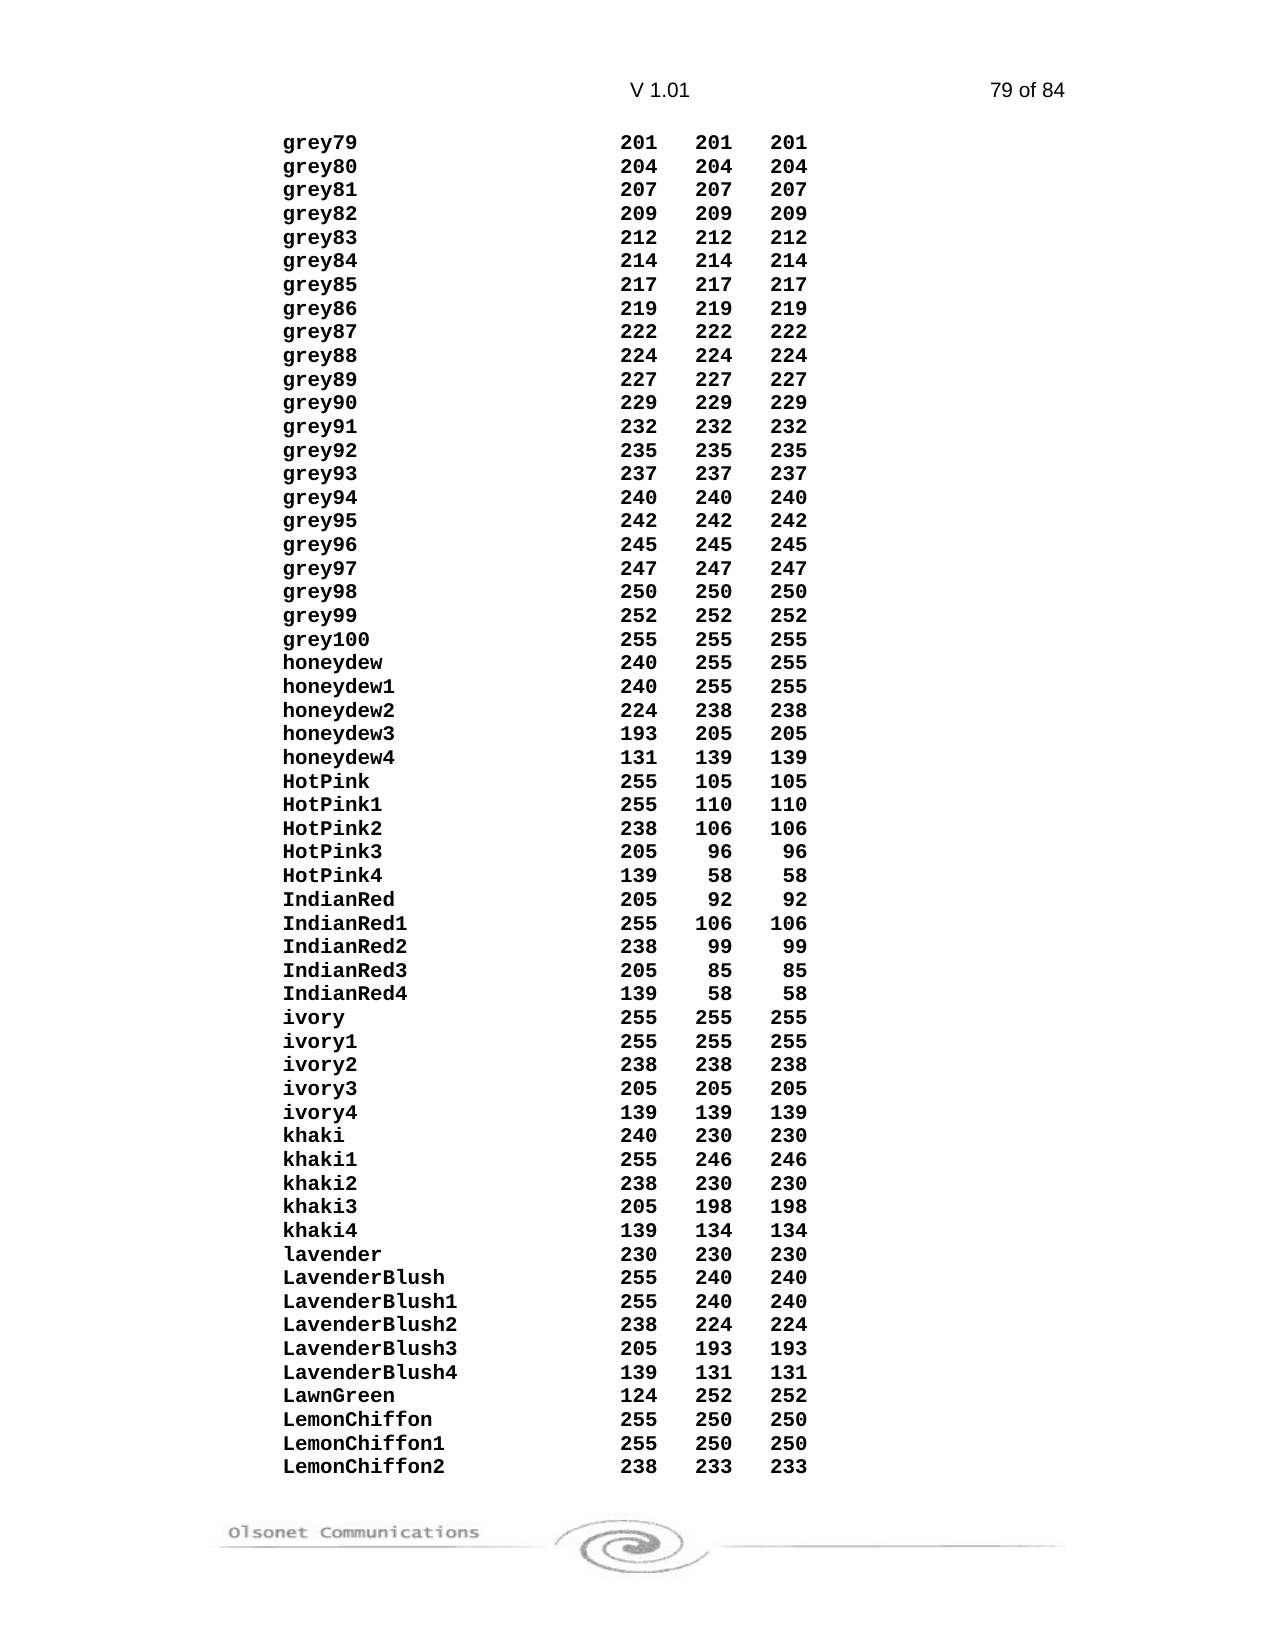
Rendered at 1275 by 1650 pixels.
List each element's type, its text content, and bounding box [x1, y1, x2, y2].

text grey99 252 252 252 [282, 605, 1065, 629]
text grey90 229 229 229 [282, 392, 1065, 416]
text khaki2 238 230 230 [282, 1173, 1065, 1196]
text grey96 245 245 245 [282, 534, 1065, 558]
text grey82 209 209 209 [282, 203, 1065, 227]
text IndianRed3 205 85 85 [282, 960, 1065, 983]
text LavenderBlush1 255 240 240 [282, 1291, 1065, 1314]
text khaki4 139 134 134 [282, 1220, 1065, 1243]
text ivory2 238 238 238 [282, 1054, 1065, 1078]
text grey84 214 214 214 [282, 250, 1065, 274]
text lavender 230 230 230 [282, 1243, 1065, 1267]
text grey87 222 222 222 [282, 321, 1065, 345]
text grey83 212 212 212 [282, 227, 1065, 250]
text HotPink4 139 58 58 [282, 865, 1065, 889]
text grey91 232 232 232 [282, 416, 1065, 439]
text IndianRed1 255 106 106 [282, 912, 1065, 936]
text ivory1 255 255 255 [282, 1031, 1065, 1054]
text grey79 201 201 201 [282, 132, 1065, 156]
text LavenderBlush2 238 224 224 [282, 1314, 1065, 1338]
text honeydew3 193 205 205 [282, 723, 1065, 747]
text grey81 207 207 207 [282, 179, 1065, 203]
text honeydew 240 255 255 [282, 652, 1065, 676]
text grey98 250 250 250 [282, 581, 1065, 605]
text ivory4 139 139 139 [282, 1102, 1065, 1125]
text LemonChiffon2 238 233 233 [282, 1456, 1065, 1480]
text ivory 255 255 255 [282, 1007, 1065, 1031]
text grey80 204 204 204 [282, 156, 1065, 179]
text HotPink3 205 96 96 [282, 842, 1065, 865]
text LavenderBlush3 205 193 193 [282, 1338, 1065, 1362]
text grey100 255 255 255 [282, 629, 1065, 652]
text khaki 240 230 230 [282, 1125, 1065, 1149]
text grey88 224 224 224 [282, 345, 1065, 369]
text HotPink2 238 106 106 [282, 818, 1065, 842]
text khaki1 255 246 246 [282, 1149, 1065, 1173]
text IndianRed 205 92 92 [282, 889, 1065, 912]
text grey93 237 237 237 [282, 463, 1065, 487]
text grey89 227 227 227 [282, 369, 1065, 392]
text LemonChiffon1 255 250 250 [282, 1433, 1065, 1456]
text LemonChiffon 255 250 250 [282, 1409, 1065, 1433]
picture [210, 1504, 1065, 1596]
text grey85 217 217 217 [282, 274, 1065, 298]
text khaki3 205 198 198 [282, 1196, 1065, 1220]
text grey95 242 242 242 [282, 511, 1065, 534]
text HotPink 255 105 105 [282, 771, 1065, 794]
text HotPink1 255 110 110 [282, 794, 1065, 818]
text honeydew4 131 139 139 [282, 747, 1065, 771]
text grey97 247 247 247 [282, 558, 1065, 581]
text IndianRed4 139 58 58 [282, 983, 1065, 1007]
text LawnGreen 124 252 252 [282, 1385, 1065, 1409]
text grey86 219 219 219 [282, 298, 1065, 321]
text honeydew1 240 255 255 [282, 676, 1065, 700]
text IndianRed2 238 99 99 [282, 936, 1065, 960]
text grey92 235 235 235 [282, 439, 1065, 463]
text grey94 240 240 240 [282, 487, 1065, 511]
text LavenderBlush 255 240 240 [282, 1267, 1065, 1291]
text LavenderBlush4 139 131 131 [282, 1362, 1065, 1385]
text ivory3 205 205 205 [282, 1078, 1065, 1102]
text honeydew2 224 238 238 [282, 700, 1065, 723]
